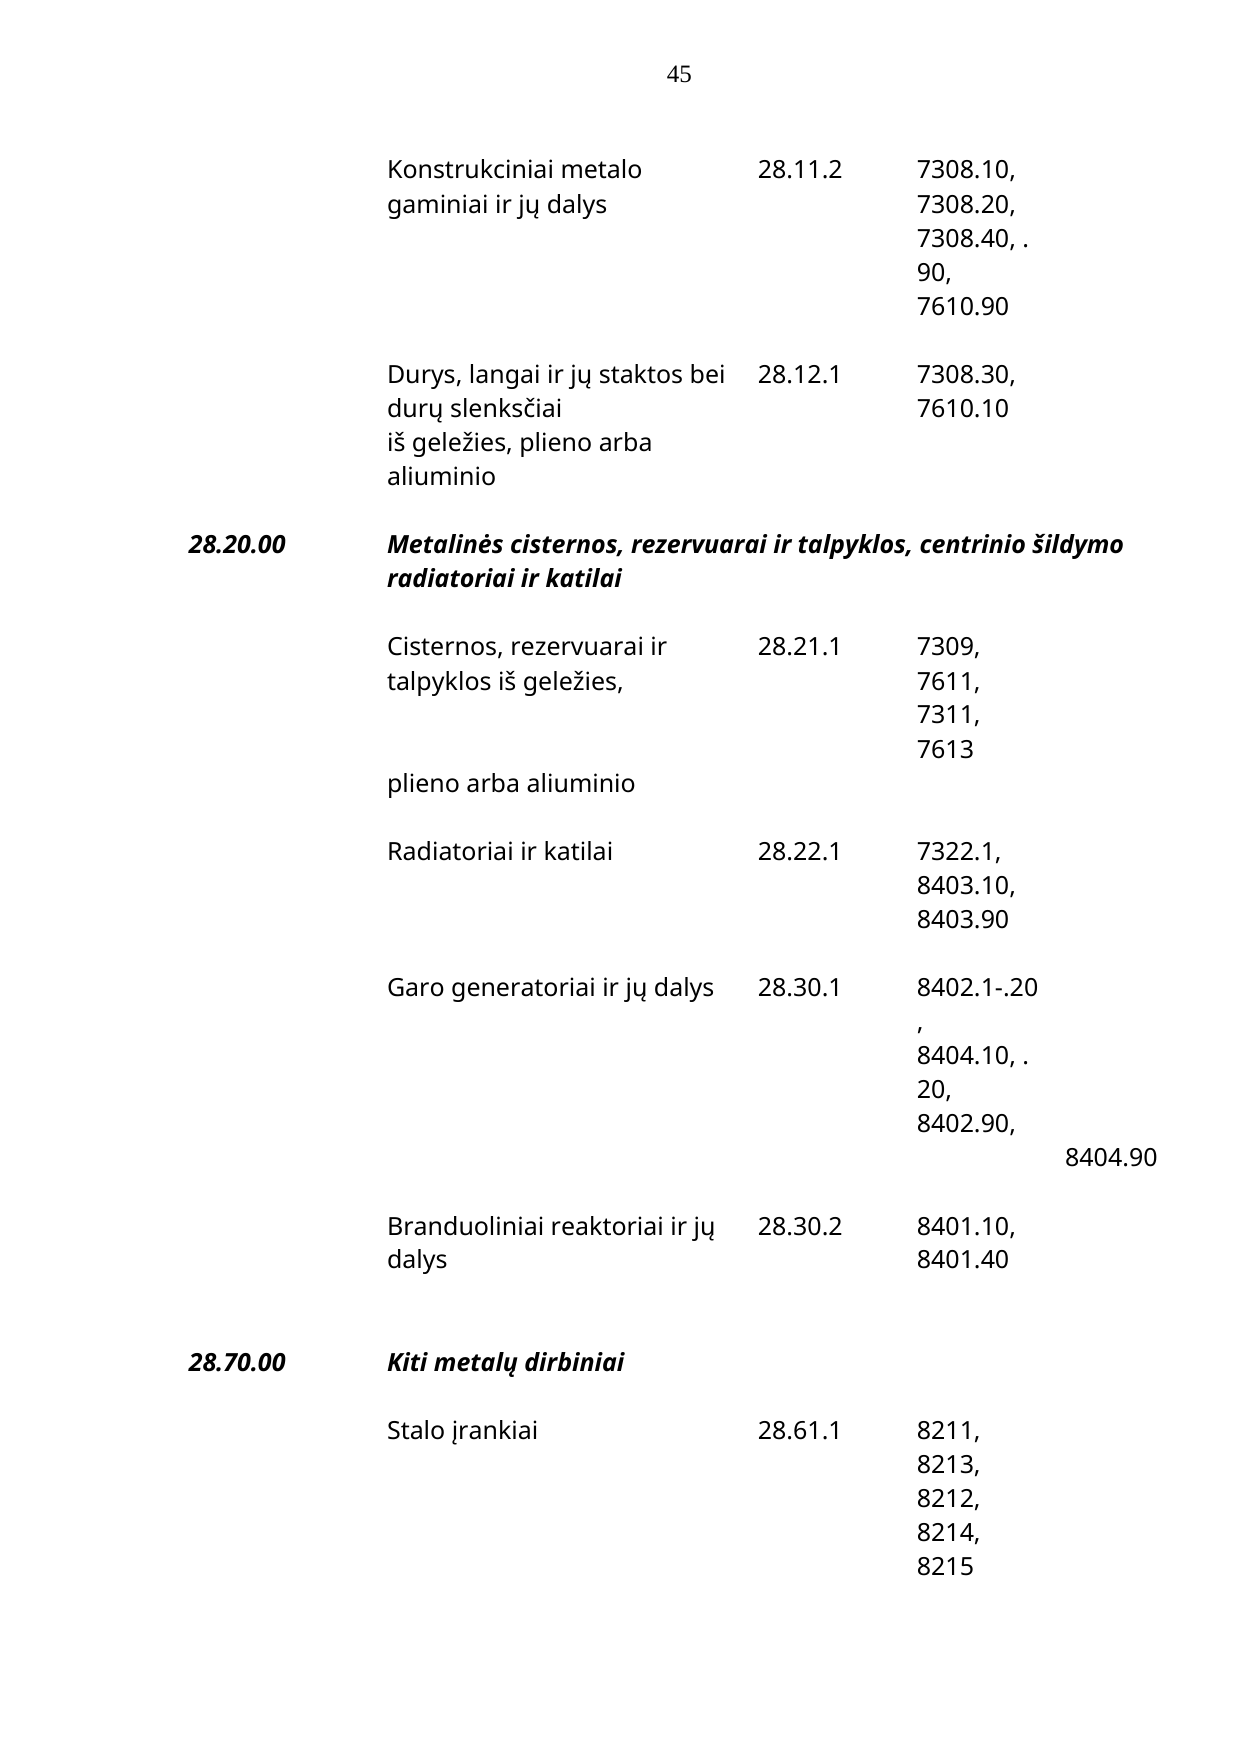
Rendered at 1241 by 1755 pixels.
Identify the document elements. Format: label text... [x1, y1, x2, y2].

table_cell 7322.1, 8403.10, 8403.90 [905, 834, 1054, 936]
table_cell [1054, 834, 1204, 936]
table_cell 28.21.1 [746, 629, 905, 765]
table_cell [1054, 357, 1204, 425]
table_cell 8404.90 [1054, 1140, 1204, 1174]
table_cell [323, 1344, 376, 1378]
table_cell [376, 1379, 746, 1412]
table_cell [323, 493, 376, 527]
table_cell [905, 595, 1054, 629]
table_cell Garo generatoriai ir jų dalys [376, 970, 746, 1140]
table_cell [746, 493, 905, 527]
table_cell 8401.10, 8401.40 [905, 1208, 1054, 1276]
table_cell [177, 1583, 323, 1617]
table_cell Durys, langai ir jų staktos bei durų slenksčiai [376, 357, 746, 425]
table_cell [177, 970, 323, 1140]
table_cell [1054, 1379, 1204, 1412]
table_cell [177, 1174, 323, 1208]
table_cell [905, 1583, 1054, 1617]
table_cell [323, 799, 376, 833]
table_cell [746, 936, 905, 970]
table_cell [323, 118, 376, 152]
table_cell [905, 936, 1054, 970]
table_cell [746, 1583, 905, 1617]
table_cell [905, 493, 1054, 527]
table_cell [177, 1413, 323, 1583]
table_cell [1054, 425, 1204, 493]
table_cell 8211, 8213, 8212, 8214, 8215 [905, 1413, 1054, 1583]
table_cell [905, 323, 1054, 357]
table_cell Cisternos, rezervuarai ir talpyklos iš geležies, [376, 629, 746, 765]
table_cell [905, 1174, 1054, 1208]
table_cell [177, 834, 323, 936]
table_cell Branduoliniai reaktoriai ir jų dalys [376, 1208, 746, 1276]
table_cell 28.30.1 [746, 970, 905, 1140]
table_cell [746, 799, 905, 833]
table_cell [905, 799, 1054, 833]
table_cell 28.70.00 [177, 1344, 323, 1378]
table_cell [177, 493, 323, 527]
table_cell [177, 936, 323, 970]
table_cell 28.22.1 [746, 834, 905, 936]
table_cell [323, 357, 376, 425]
table_cell [177, 323, 323, 357]
table_cell 28.11.2 [746, 152, 905, 322]
table_cell [323, 595, 376, 629]
table_cell [376, 493, 746, 527]
table_cell [905, 1276, 1054, 1310]
table_cell [905, 1344, 1054, 1378]
table_cell [376, 323, 746, 357]
table_cell [323, 1140, 376, 1174]
table_cell [177, 595, 323, 629]
table_cell [746, 1344, 905, 1378]
table_cell [1054, 118, 1204, 152]
table_cell 28.30.2 [746, 1208, 905, 1276]
table_cell 28.12.1 [746, 357, 905, 425]
table_cell [323, 834, 376, 936]
table_cell [376, 1140, 746, 1174]
table_cell [376, 799, 746, 833]
table_cell [177, 765, 323, 799]
table_cell [1054, 936, 1204, 970]
table_cell [177, 1310, 323, 1344]
table_cell Stalo įrankiai [376, 1413, 746, 1583]
table_cell [376, 1310, 746, 1344]
table_cell [323, 1174, 376, 1208]
table_cell [376, 936, 746, 970]
table_cell [1054, 1310, 1204, 1344]
table_cell [323, 970, 376, 1140]
table_cell [376, 1174, 746, 1208]
table_cell [323, 936, 376, 970]
table_cell [1054, 1208, 1204, 1276]
table_cell [746, 323, 905, 357]
table_cell [323, 527, 376, 595]
table_cell [746, 425, 905, 493]
table_cell [323, 1413, 376, 1583]
table_cell [376, 118, 746, 152]
table_cell [746, 1379, 905, 1412]
table_cell 8402.1-.20, 8404.10, .20, 8402.90, [905, 970, 1054, 1140]
table_cell [323, 765, 376, 799]
table_cell [177, 799, 323, 833]
table_cell [177, 152, 323, 322]
table_cell [746, 118, 905, 152]
table_cell [746, 1140, 905, 1174]
table_cell [1054, 1276, 1204, 1310]
table_cell [323, 629, 376, 765]
table_cell Radiatoriai ir katilai [376, 834, 746, 936]
table_cell iš geležies, plieno arba aliuminio [376, 425, 746, 493]
table_cell [177, 1379, 323, 1412]
table_cell [323, 1379, 376, 1412]
table_cell [323, 1583, 376, 1617]
table_cell [177, 1140, 323, 1174]
table_cell [1054, 1344, 1204, 1378]
table_cell [323, 1310, 376, 1344]
table_cell 7309, 7611, 7311, 7613 [905, 629, 1054, 765]
table_cell [905, 765, 1054, 799]
table_cell [746, 765, 905, 799]
table_cell Kiti metalų dirbiniai [376, 1344, 746, 1378]
table_cell [323, 425, 376, 493]
table_cell [1054, 765, 1204, 799]
table_cell [177, 1208, 323, 1276]
table_cell [177, 118, 323, 152]
table_cell [746, 1276, 905, 1310]
table_cell [1054, 970, 1204, 1140]
table_cell [177, 357, 323, 425]
table_cell 7308.30, 7610.10 [905, 357, 1054, 425]
table_cell [1054, 1413, 1204, 1583]
table_cell [746, 1174, 905, 1208]
table_cell [323, 1276, 376, 1310]
table_cell [905, 425, 1054, 493]
table_cell [905, 1379, 1054, 1412]
table_cell [1054, 1583, 1204, 1617]
table_cell [1054, 152, 1204, 322]
table_cell [746, 1310, 905, 1344]
table_cell [1054, 595, 1204, 629]
table_cell [1054, 323, 1204, 357]
table_cell [376, 1583, 746, 1617]
table_cell Metalinės cisternos, rezervuarai ir talpyklos, centrinio šildymo radiatoriai ir katilai [376, 527, 1204, 595]
table_cell [323, 1208, 376, 1276]
table_cell [177, 425, 323, 493]
table_cell 28.61.1 [746, 1413, 905, 1583]
table_cell [177, 1276, 323, 1310]
table_cell [376, 1276, 746, 1310]
table_cell 28.20.00 [177, 527, 323, 595]
table_cell [1054, 799, 1204, 833]
table_cell [905, 118, 1054, 152]
table_cell [1054, 1174, 1204, 1208]
table_cell 7308.10, 7308.20, 7308.40, .90, 7610.90 [905, 152, 1054, 322]
table_cell [376, 595, 746, 629]
table_cell Konstrukciniai metalo gaminiai ir jų dalys [376, 152, 746, 322]
table_cell [1054, 629, 1204, 765]
table_cell [905, 1140, 1054, 1174]
table_cell [905, 1310, 1054, 1344]
table_cell plieno arba aliuminio [376, 765, 746, 799]
table_cell [1054, 493, 1204, 527]
table_cell [323, 323, 376, 357]
table_cell [746, 595, 905, 629]
table_cell [177, 629, 323, 765]
table_cell [323, 152, 376, 322]
